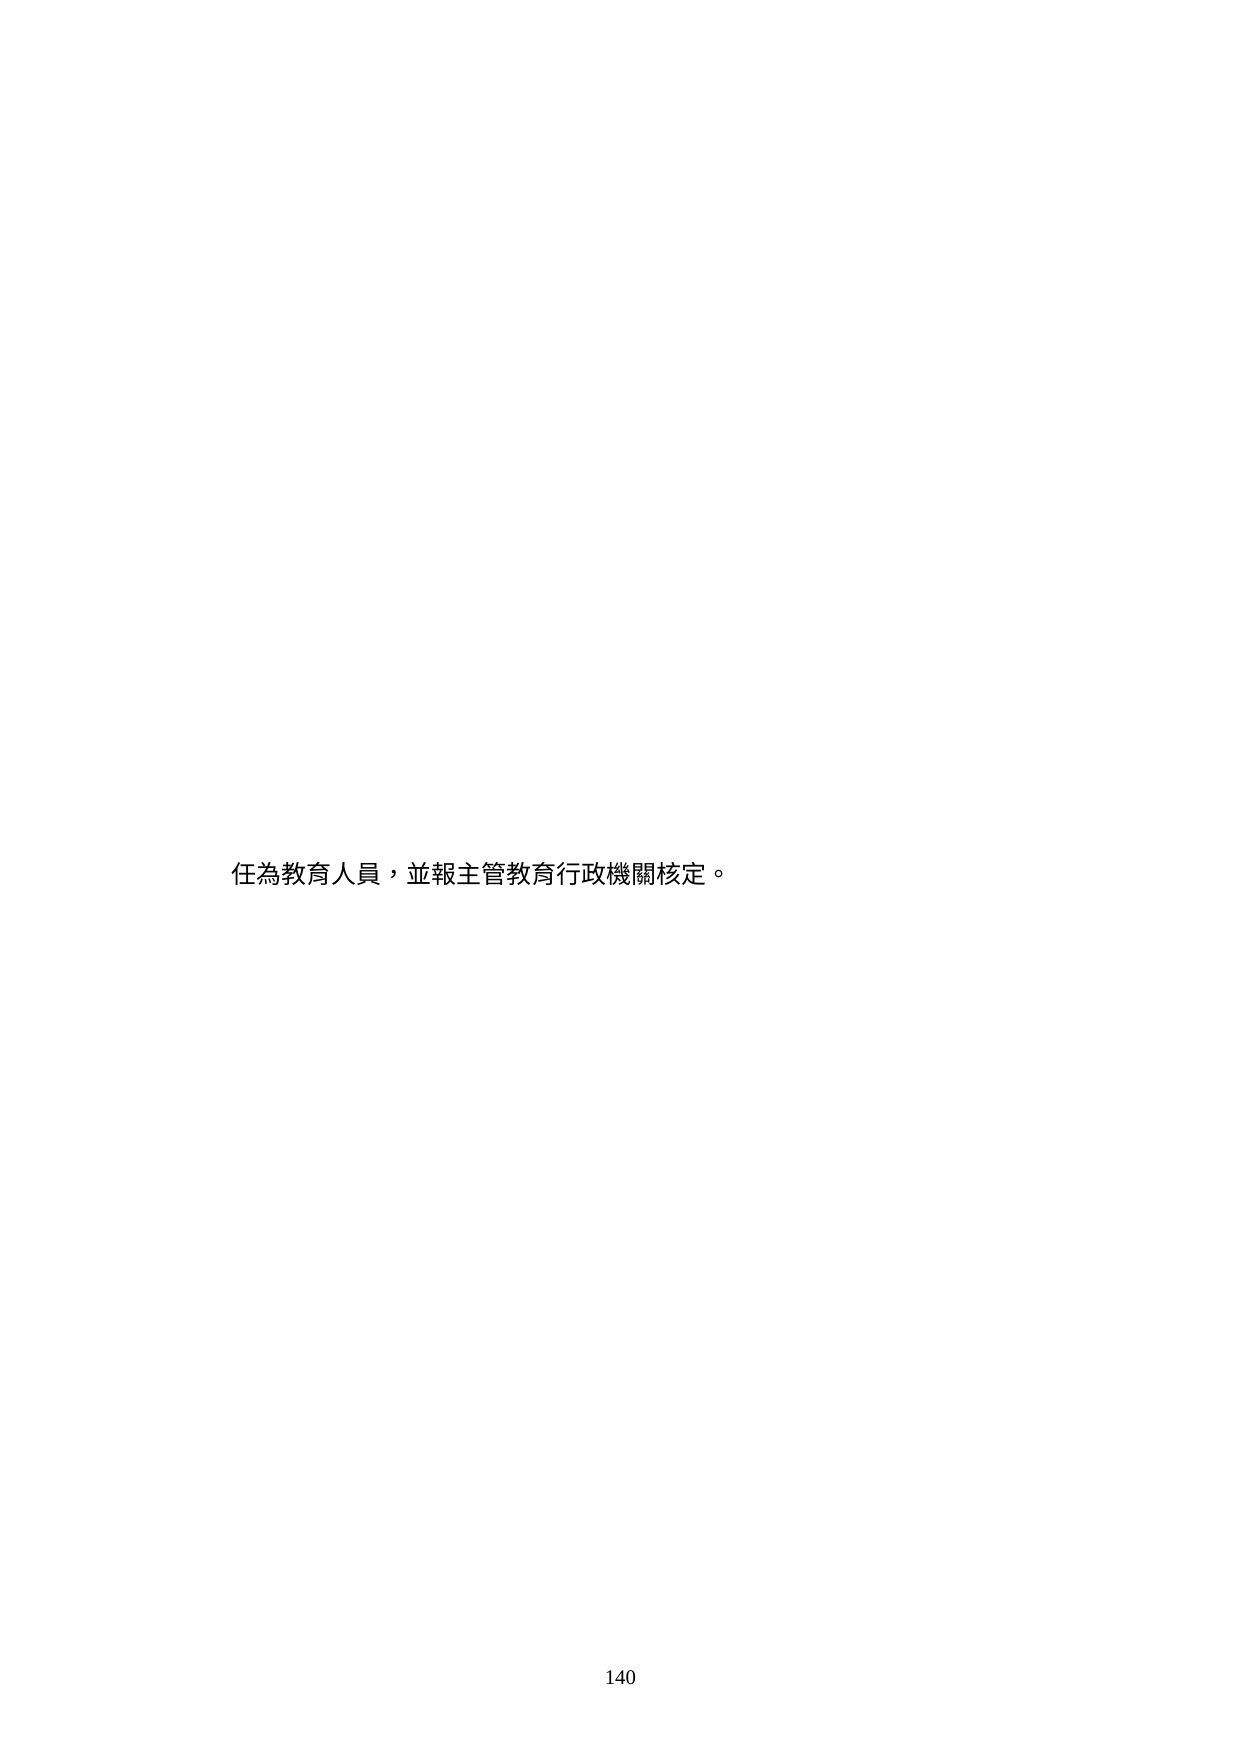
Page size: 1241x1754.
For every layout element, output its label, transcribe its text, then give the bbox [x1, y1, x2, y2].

text 任為教育人員，並報主管教育行政機關核定。 [231, 831, 1134, 893]
